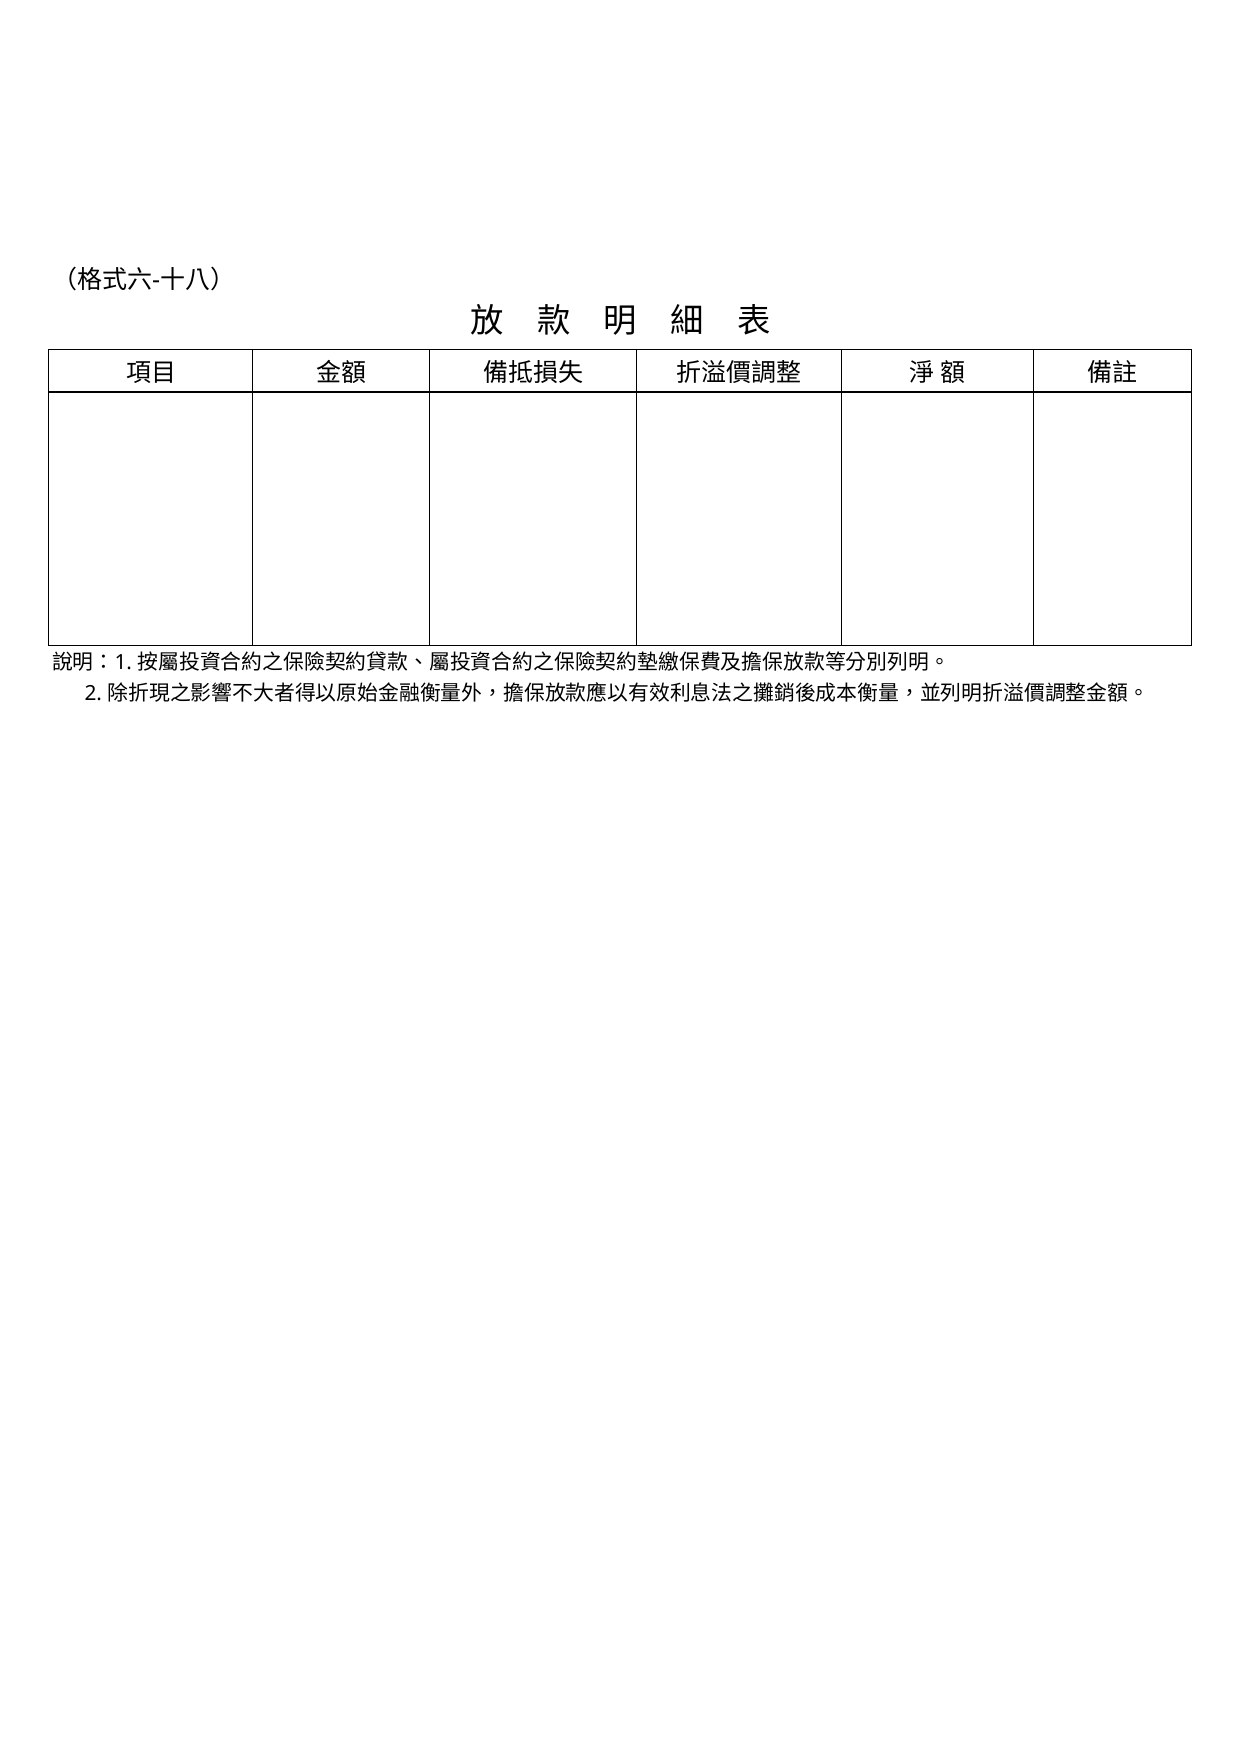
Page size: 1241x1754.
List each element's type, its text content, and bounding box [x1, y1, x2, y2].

table_cell [1034, 476, 1191, 518]
table_cell [637, 602, 841, 644]
table_cell [1034, 560, 1191, 602]
table_cell [430, 476, 636, 518]
table_header （格式六-十八） [49, 260, 1191, 296]
table_cell [430, 560, 636, 602]
table_cell [637, 434, 841, 476]
table_cell [253, 476, 429, 518]
table_cell 金額 [253, 350, 429, 391]
table_cell [49, 602, 252, 644]
table_cell [842, 602, 1033, 644]
table_cell 放 款 明 細 表 [49, 296, 1191, 349]
table_cell 說明：1. 按屬投資合約之保險契約貸款、屬投資合約之保險契約墊繳保費及擔保放款等分別列明。 2. 除折現之影響不大者得以原始金融衡量外，擔保放款應以有效利息法之攤銷後成本衡量，並列明折溢價調整金額。 [49, 646, 1191, 706]
table_cell [253, 393, 429, 433]
table_cell [430, 393, 636, 433]
table_cell [842, 393, 1033, 433]
table_cell [49, 560, 252, 602]
table_cell 折溢價調整 [637, 350, 841, 391]
table_cell [253, 434, 429, 476]
table_cell 淨 額 [842, 350, 1033, 391]
table_cell [637, 560, 841, 602]
table_cell [253, 560, 429, 602]
table_cell 項目 [49, 350, 252, 391]
table_cell [1034, 602, 1191, 644]
table_cell [637, 476, 841, 518]
table_cell [842, 476, 1033, 518]
table_cell [49, 476, 252, 518]
table_cell [1034, 518, 1191, 560]
table_cell [842, 518, 1033, 560]
table_cell [430, 518, 636, 560]
table_cell [842, 560, 1033, 602]
table_cell [253, 518, 429, 560]
table_cell [1034, 434, 1191, 476]
table_cell [49, 434, 252, 476]
table_cell [49, 393, 252, 433]
table_cell [430, 434, 636, 476]
table_cell [1034, 393, 1191, 433]
table_cell [430, 602, 636, 644]
table_cell 備抵損失 [430, 350, 636, 391]
table_cell [49, 518, 252, 560]
table_cell [637, 518, 841, 560]
table_cell [637, 393, 841, 433]
table_cell [842, 434, 1033, 476]
table_cell [253, 602, 429, 644]
table_cell 備註 [1034, 350, 1191, 391]
